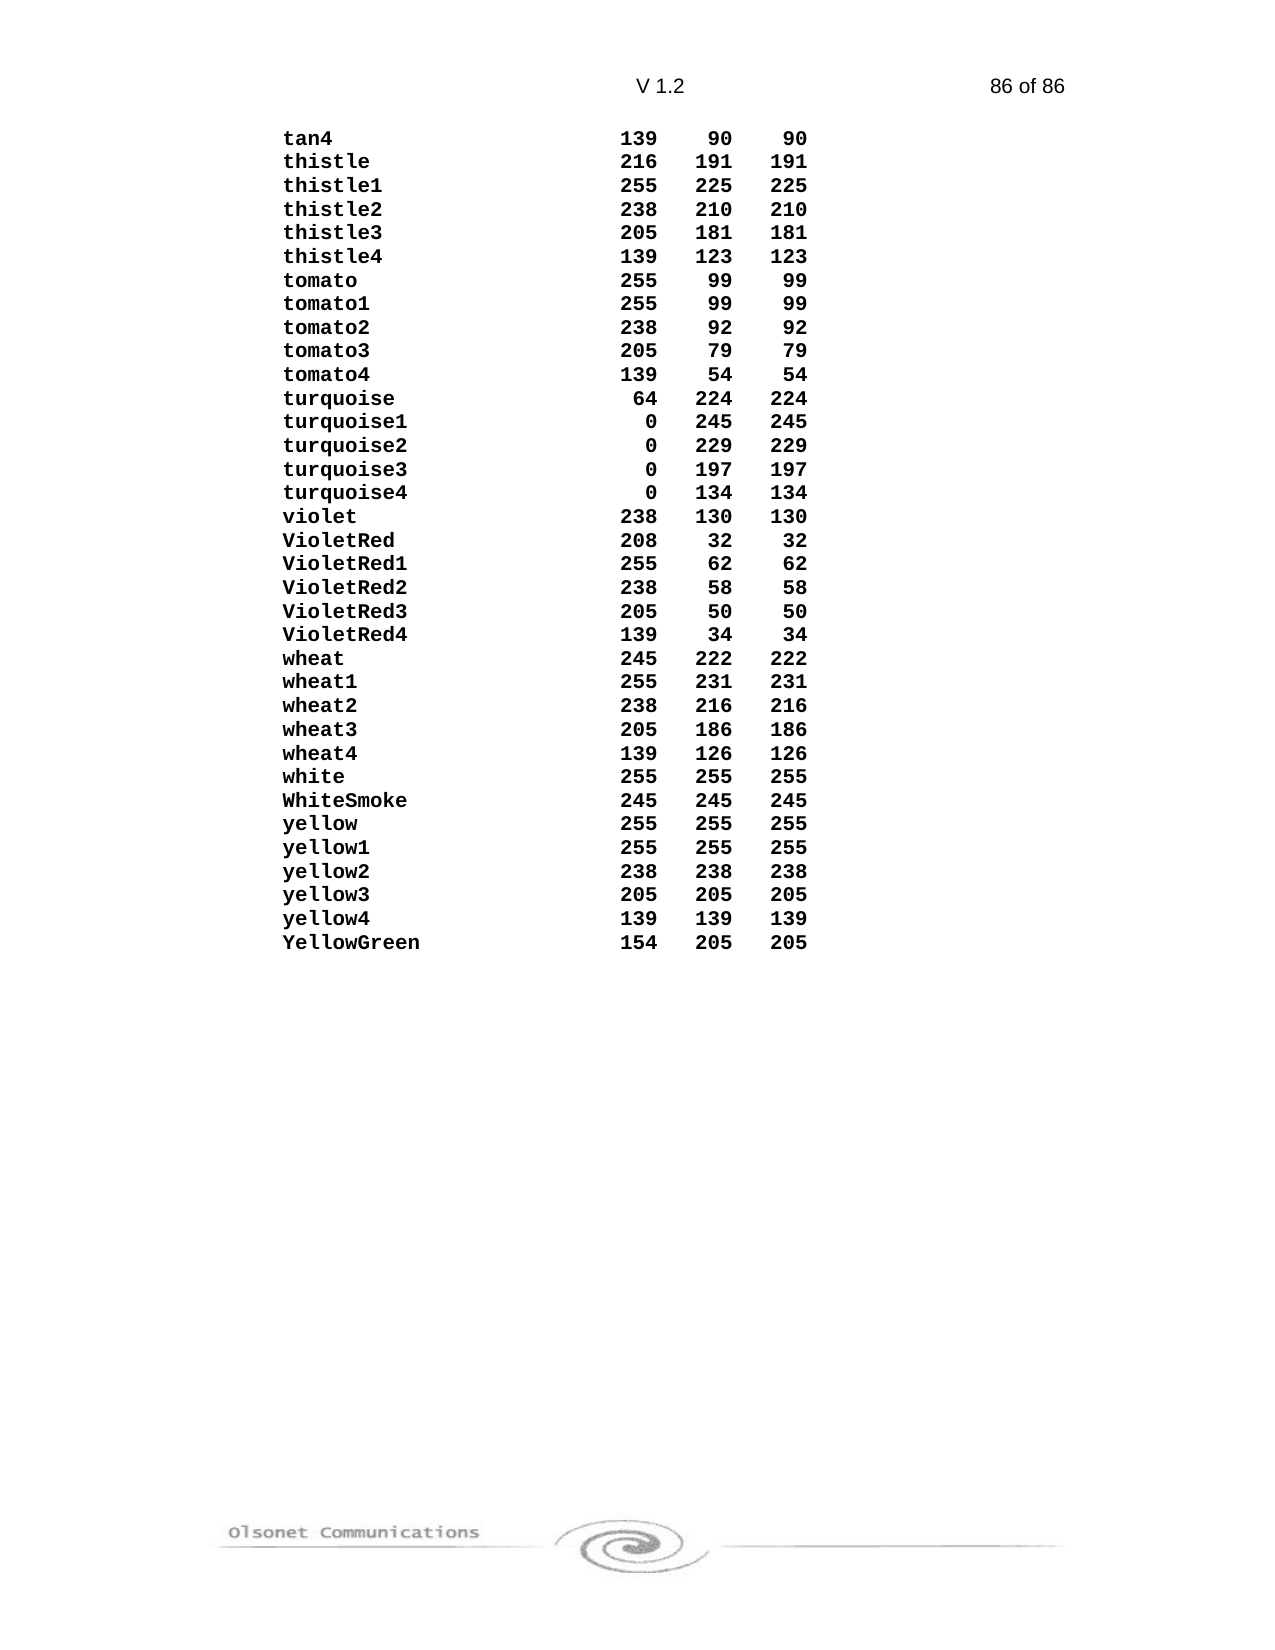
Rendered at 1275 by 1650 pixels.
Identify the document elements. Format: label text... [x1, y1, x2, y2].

text turquoise1 0 245 245 [282, 411, 1065, 435]
text VioletRed3 205 50 50 [282, 601, 1065, 624]
text wheat4 139 126 126 [282, 742, 1065, 766]
text thistle4 139 123 123 [282, 246, 1065, 269]
text VioletRed2 238 58 58 [282, 577, 1065, 601]
text tomato 255 99 99 [282, 269, 1065, 293]
text turquoise4 0 134 134 [282, 482, 1065, 506]
text VioletRed4 139 34 34 [282, 624, 1065, 648]
text turquoise3 0 197 197 [282, 459, 1065, 482]
text yellow3 205 205 205 [282, 884, 1065, 908]
text wheat3 205 186 186 [282, 719, 1065, 742]
text yellow2 238 238 238 [282, 861, 1065, 884]
text tomato3 205 79 79 [282, 341, 1065, 364]
text tomato2 238 92 92 [282, 317, 1065, 341]
text thistle3 205 181 181 [282, 222, 1065, 246]
text yellow4 139 139 139 [282, 908, 1065, 932]
text wheat1 255 231 231 [282, 672, 1065, 695]
text tomato1 255 99 99 [282, 293, 1065, 317]
text tan4 139 90 90 [282, 128, 1065, 151]
text wheat2 238 216 216 [282, 695, 1065, 719]
text turquoise 64 224 224 [282, 388, 1065, 411]
text tomato4 139 54 54 [282, 364, 1065, 388]
picture [210, 1504, 1065, 1596]
text wheat 245 222 222 [282, 648, 1065, 672]
text YellowGreen 154 205 205 [282, 932, 1065, 955]
text VioletRed 208 32 32 [282, 530, 1065, 553]
text thistle1 255 225 225 [282, 175, 1065, 199]
text violet 238 130 130 [282, 506, 1065, 530]
text thistle 216 191 191 [282, 151, 1065, 175]
text yellow 255 255 255 [282, 813, 1065, 837]
text VioletRed1 255 62 62 [282, 553, 1065, 577]
text turquoise2 0 229 229 [282, 435, 1065, 459]
text white 255 255 255 [282, 766, 1065, 790]
text thistle2 238 210 210 [282, 199, 1065, 222]
text WhiteSmoke 245 245 245 [282, 790, 1065, 813]
text yellow1 255 255 255 [282, 837, 1065, 861]
